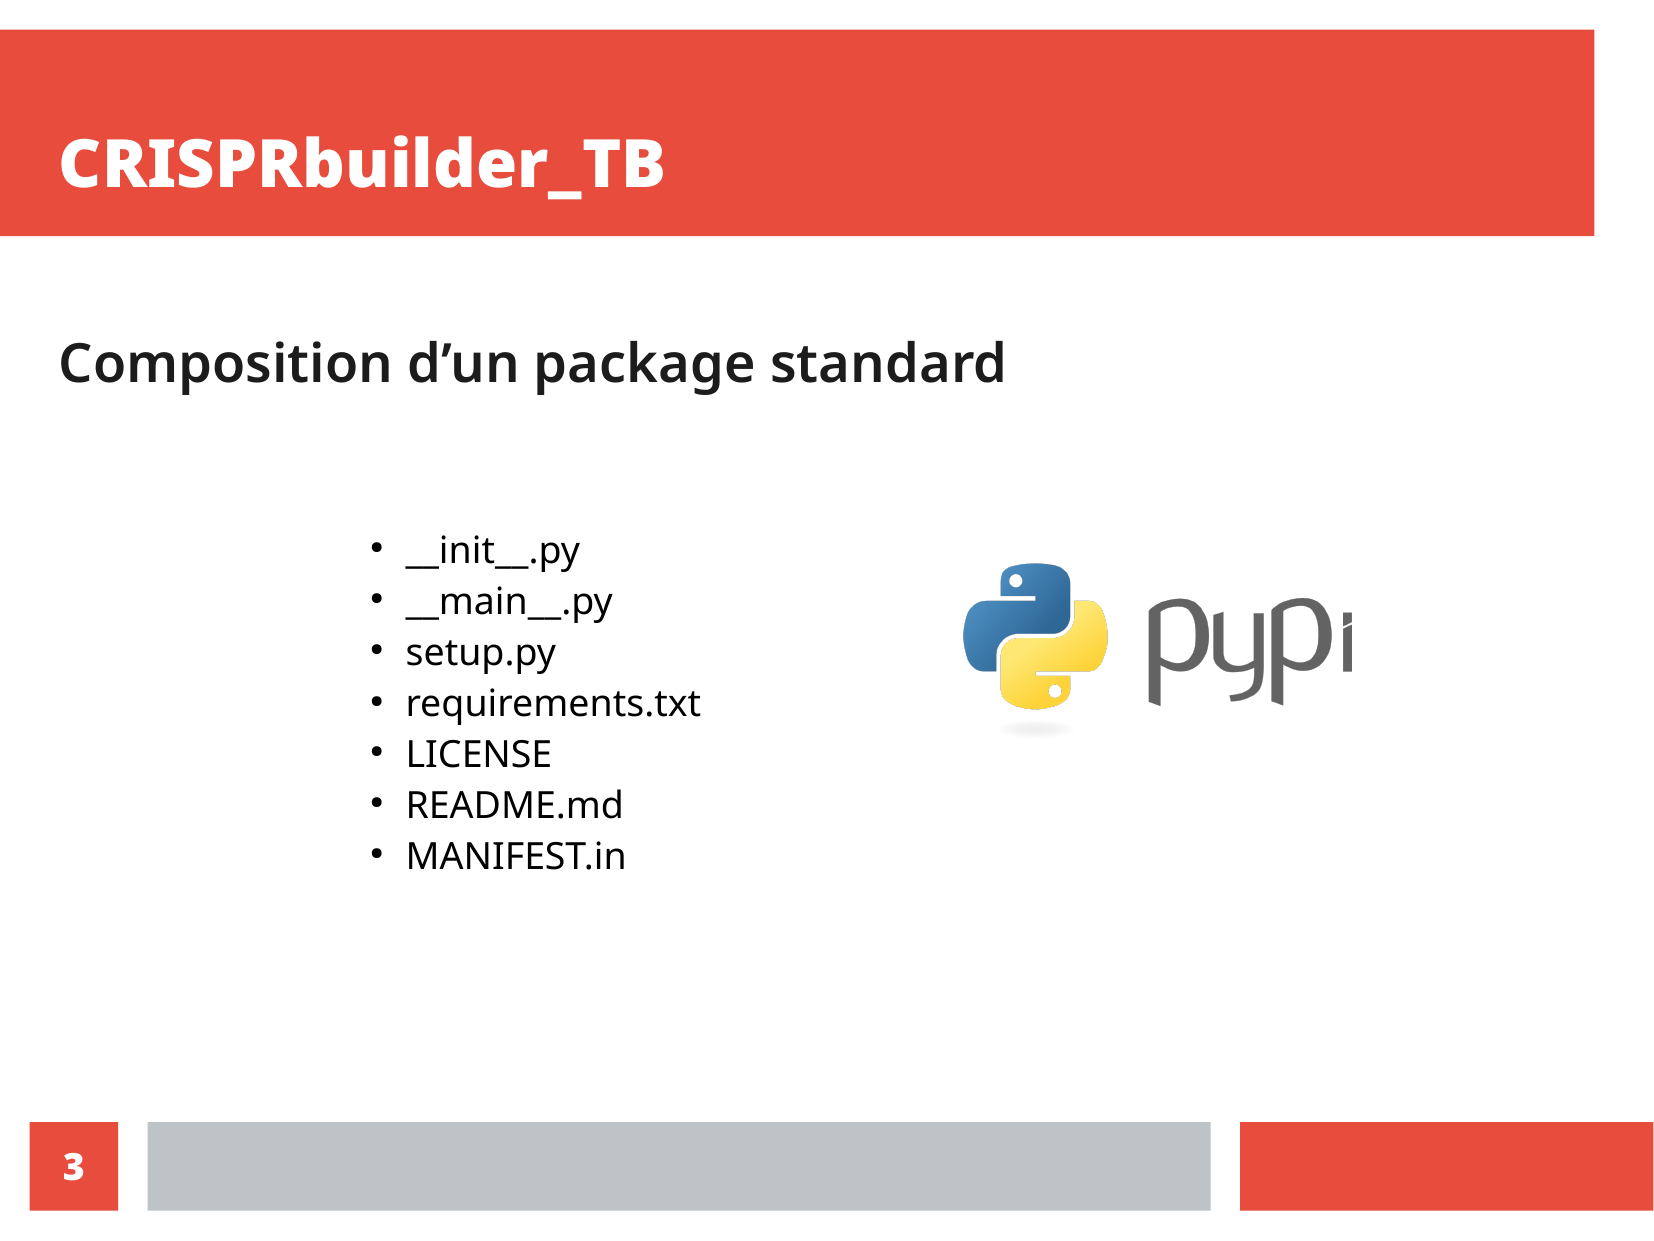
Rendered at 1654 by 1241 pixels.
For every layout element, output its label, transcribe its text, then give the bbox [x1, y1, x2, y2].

text_box __init__.py __main__.py setup.py requirements.txt LICENSE README.md MANIFEST.in [355, 516, 735, 836]
list Composition d’un package standard [59, 324, 1565, 1093]
picture [956, 555, 1371, 742]
title CRISPRbuilder_TB [59, 59, 1595, 207]
